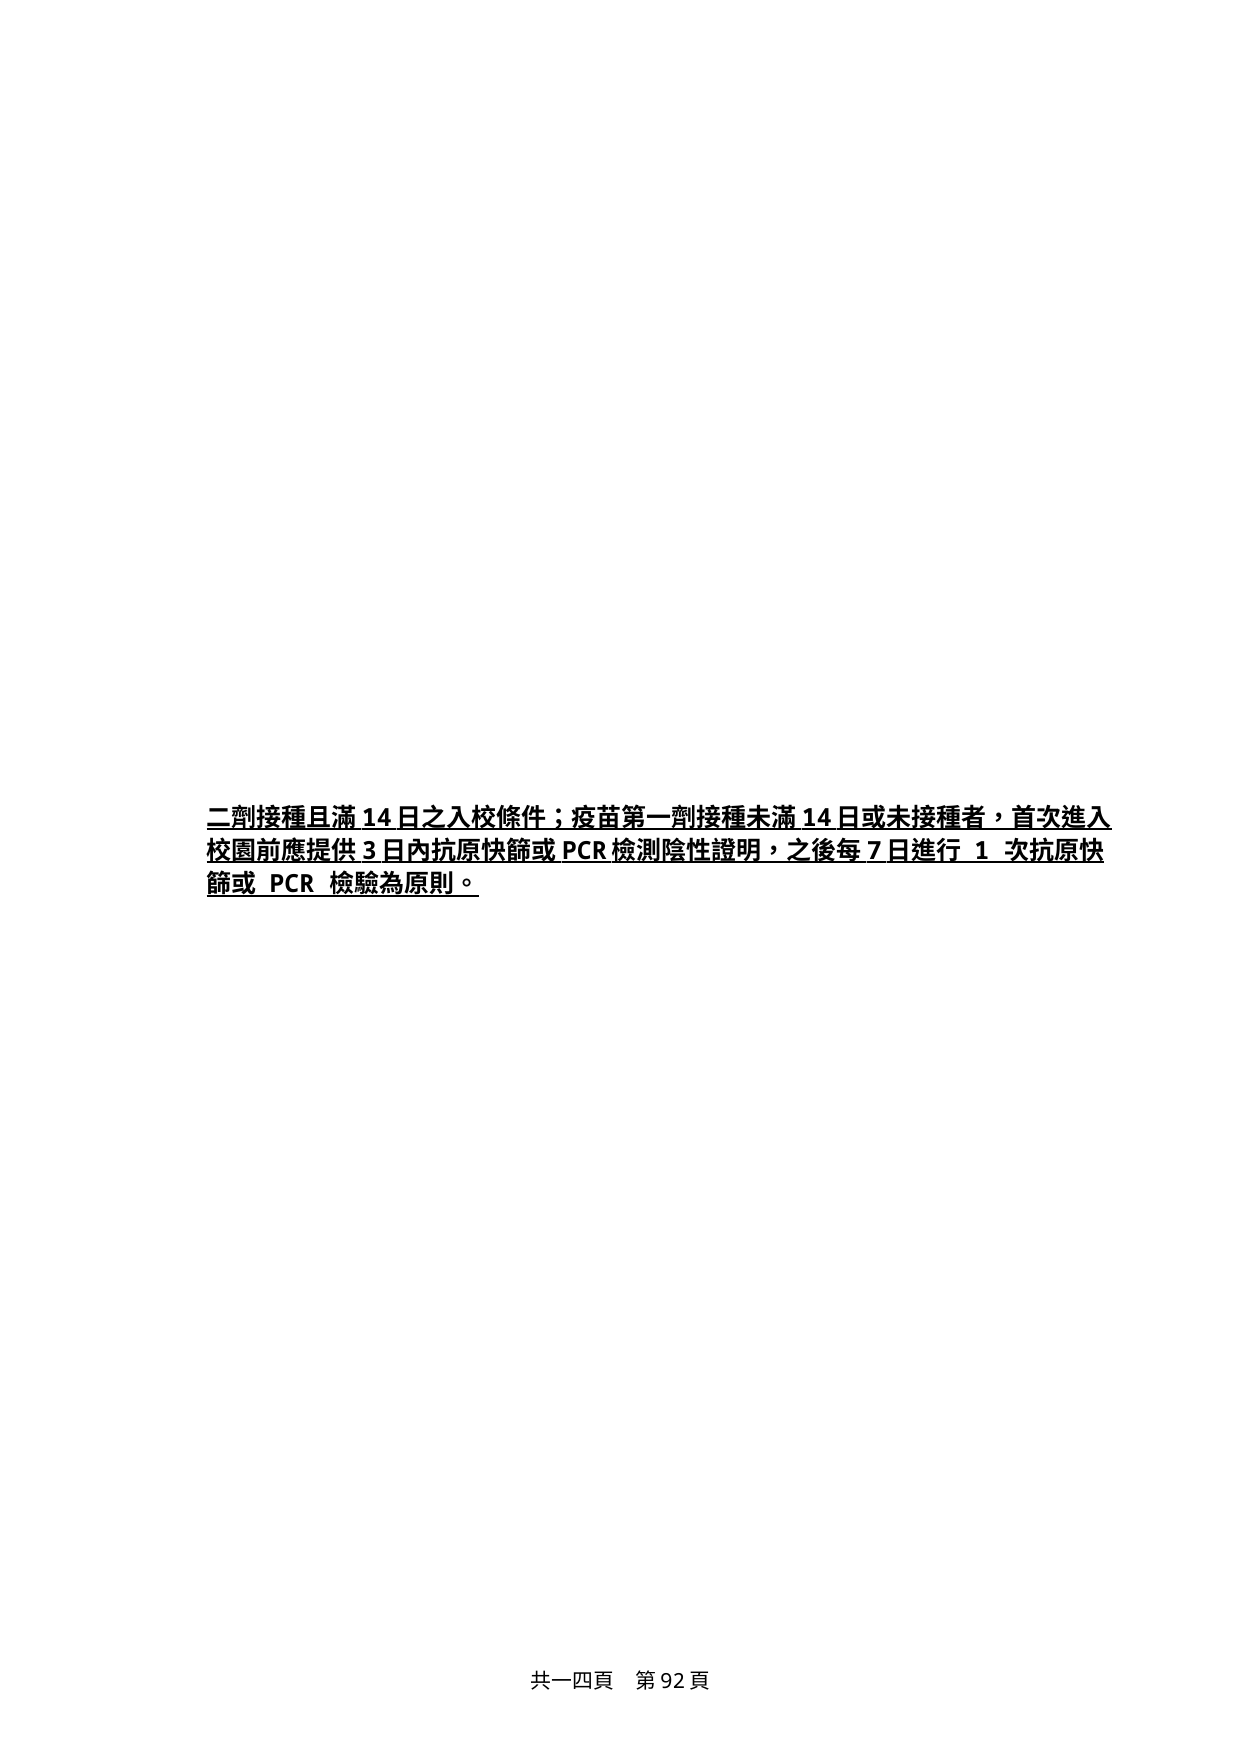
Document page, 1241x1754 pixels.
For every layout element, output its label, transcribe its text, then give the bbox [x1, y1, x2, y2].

text 二劑接種且滿14日之入校條件；疫苗第一劑接種未滿14日或未接種者，首次進入校園前應提供3日內抗原快篩或PCR檢測陰性證明，之後每7日進行 1 次抗原快篩或 PCR 檢驗為原則。 [163, 799, 1122, 899]
